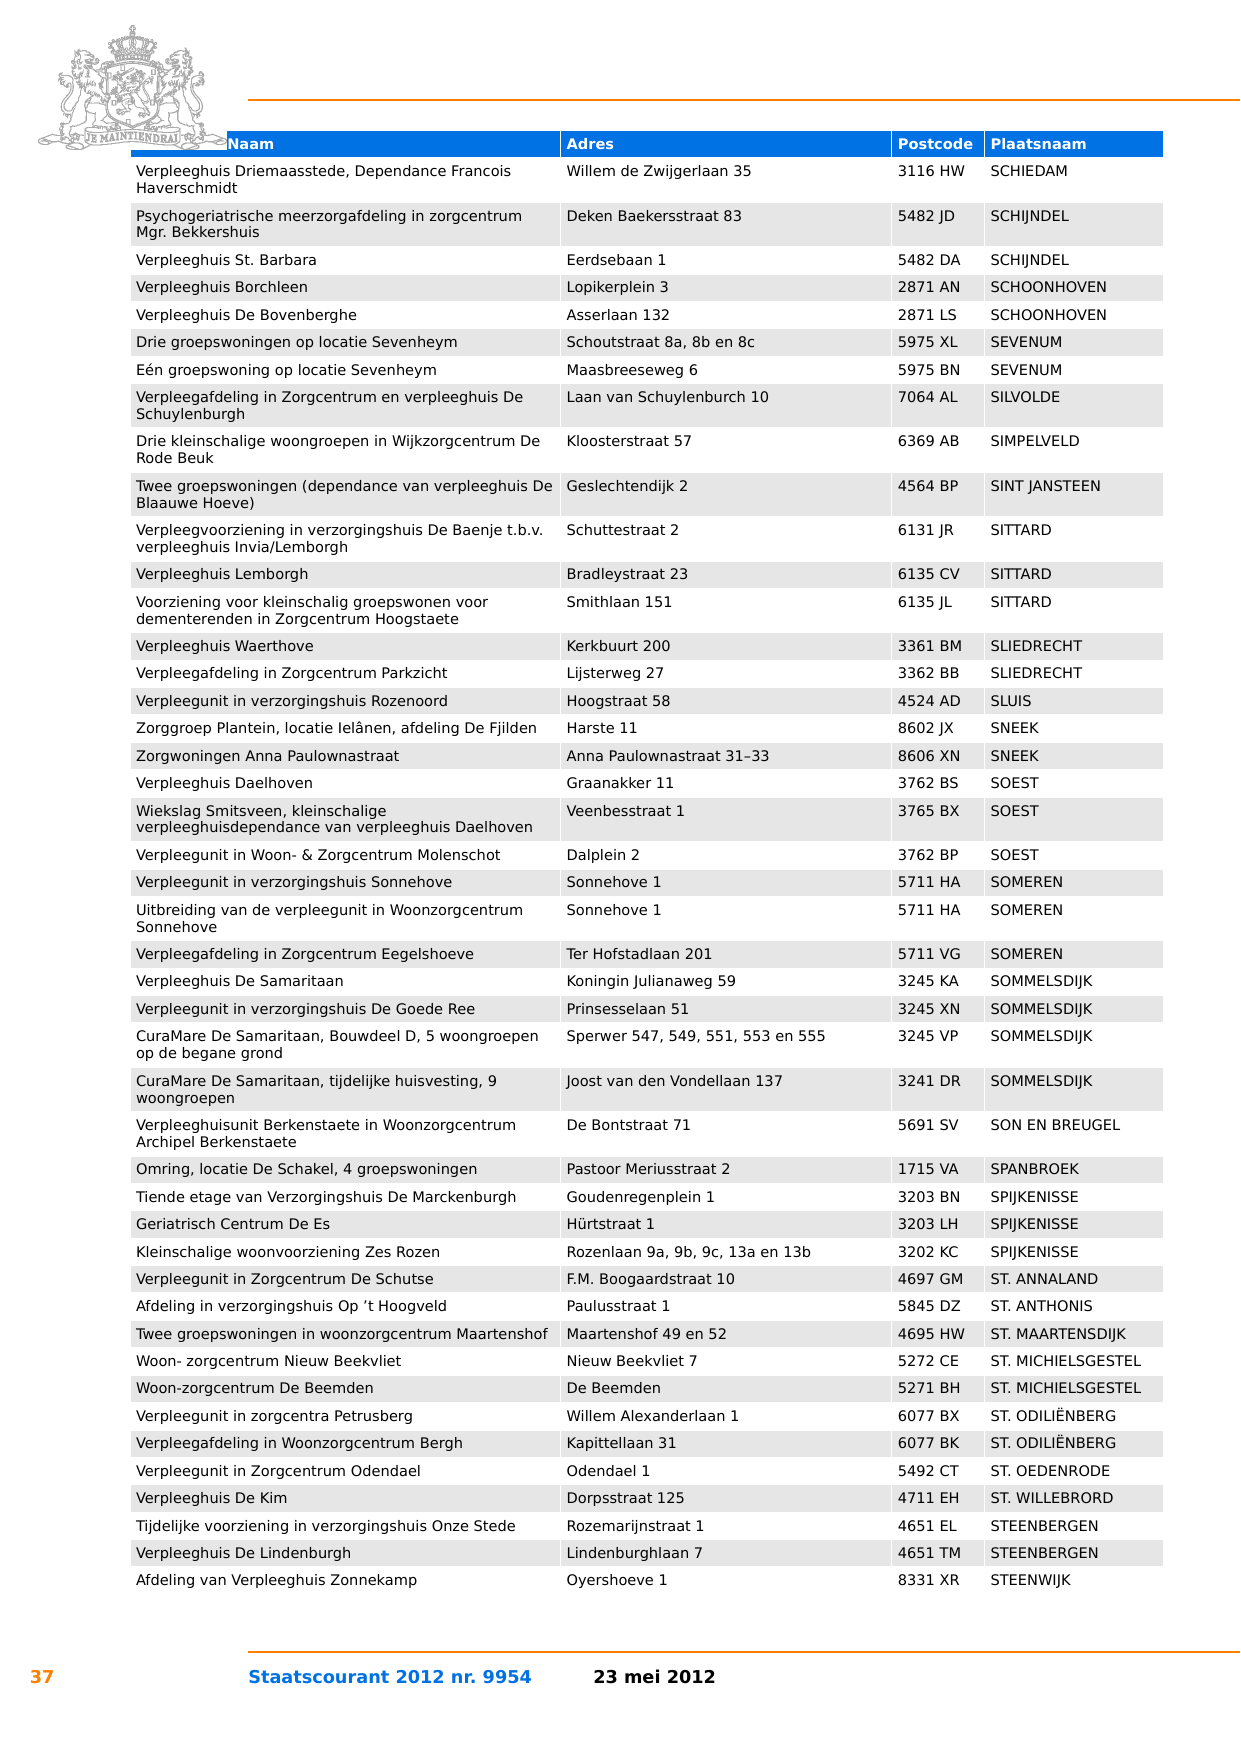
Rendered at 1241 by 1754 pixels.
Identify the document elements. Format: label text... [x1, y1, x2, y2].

table_cell SOMEREN [985, 941, 1163, 968]
table_cell Zorgwoningen Anna Paulownastraat [131, 743, 560, 769]
table_cell SCHIEDAM [985, 158, 1163, 202]
table_cell Geriatrisch Centrum De Es [131, 1211, 560, 1238]
table_cell CuraMare De Samaritaan, Bouwdeel D, 5 woongroepen op de begane grond [131, 1024, 560, 1067]
table_cell SEVENUM [985, 329, 1163, 356]
table_cell Smithlaan 151 [561, 589, 891, 632]
table_cell Verpleeghuis St. Barbara [131, 247, 560, 273]
table_cell SCHOONHOVEN [985, 302, 1163, 328]
table_cell 3765 BX [892, 798, 984, 841]
table_cell 4711 EH [892, 1485, 984, 1512]
table_cell Lindenburghlaan 7 [561, 1540, 891, 1566]
table_cell Omring, locatie De Schakel, 4 groepswoningen [131, 1157, 560, 1183]
table_cell 3245 VP [892, 1024, 984, 1067]
table_cell 3361 BM [892, 633, 984, 660]
table_cell SLIEDRECHT [985, 661, 1163, 687]
table_cell 5482 DA [892, 247, 984, 273]
table_cell Graanakker 11 [561, 770, 891, 797]
table_cell Verpleeghuis Daelhoven [131, 770, 560, 797]
table_cell Goudenregenplein 1 [561, 1184, 891, 1210]
table_cell Tijdelijke voorziening in verzorgingshuis Onze Stede [131, 1513, 560, 1539]
table_cell Zorggroep Plantein, locatie Ielânen, afdeling De Fjilden [131, 716, 560, 742]
picture [38, 25, 227, 150]
table_cell 4651 TM [892, 1540, 984, 1566]
table_cell Verpleegafdeling in Woonzorgcentrum Bergh [131, 1431, 560, 1457]
table_cell 3116 HW [892, 158, 984, 202]
table_cell SLUIS [985, 688, 1163, 714]
table_cell Lopikerplein 3 [561, 275, 891, 301]
table_cell SNEEK [985, 716, 1163, 742]
table_cell Kerkbuurt 200 [561, 633, 891, 660]
table_cell SOMMELSDIJK [985, 969, 1163, 995]
table_cell 2871 AN [892, 275, 984, 301]
table_cell Pastoor Meriusstraat 2 [561, 1157, 891, 1183]
table_cell Veenbesstraat 1 [561, 798, 891, 841]
table_cell 3241 DR [892, 1068, 984, 1111]
table_cell SON EN BREUGEL [985, 1112, 1163, 1156]
table_cell Harste 11 [561, 716, 891, 742]
table_cell SITTARD [985, 517, 1163, 561]
table_cell 6135 JL [892, 589, 984, 632]
table_cell 2871 LS [892, 302, 984, 328]
table_cell Tiende etage van Verzorgingshuis De Marckenburgh [131, 1184, 560, 1210]
table_cell SPIJKENISSE [985, 1239, 1163, 1265]
table_cell 4524 AD [892, 688, 984, 714]
table_cell Verpleegunit in verzorgingshuis De Goede Ree [131, 996, 560, 1022]
table_cell Drie kleinschalige woongroepen in Wijkzorgcentrum De Rode Beuk [131, 429, 560, 472]
table_cell Maasbreeseweg 6 [561, 357, 891, 383]
table_cell 5691 SV [892, 1112, 984, 1156]
table_cell Maartenshof 49 en 52 [561, 1321, 891, 1347]
table_cell SITTARD [985, 589, 1163, 632]
table_cell 3245 KA [892, 969, 984, 995]
table_cell SIMPELVELD [985, 429, 1163, 472]
table_cell Bradleystraat 23 [561, 562, 891, 588]
table_cell Wiekslag Smitsveen, kleinschalige verpleeghuisdependance van verpleeghuis Daelhoven [131, 798, 560, 841]
table_cell 5975 BN [892, 357, 984, 383]
table_cell 6077 BX [892, 1403, 984, 1429]
table_cell Verpleegunit in verzorgingshuis Rozenoord [131, 688, 560, 714]
table_cell Dalplein 2 [561, 842, 891, 868]
table_cell Schuttestraat 2 [561, 517, 891, 561]
table_cell Geslechtendijk 2 [561, 473, 891, 516]
table_cell Joost van den Vondellaan 137 [561, 1068, 891, 1111]
table_cell De Beemden [561, 1376, 891, 1402]
table_cell Verpleegunit in Zorgcentrum De Schutse [131, 1266, 560, 1292]
table_cell 5711 HA [892, 870, 984, 896]
table_cell Willem de Zwijgerlaan 35 [561, 158, 891, 202]
table_cell ST. ANTHONIS [985, 1294, 1163, 1320]
table_cell CuraMare De Samaritaan, tijdelijke huisvesting, 9 woongroepen [131, 1068, 560, 1111]
table_cell STEENWIJK [985, 1568, 1163, 1594]
table_cell Psychogeriatrische meerzorgafdeling in zorgcentrum Mgr. Bekkershuis [131, 203, 560, 246]
table_cell Verpleeghuis De Lindenburgh [131, 1540, 560, 1566]
table_cell Rozemarijnstraat 1 [561, 1513, 891, 1539]
table_cell SCHIJNDEL [985, 247, 1163, 273]
table_cell ST. ANNALAND [985, 1266, 1163, 1292]
table_cell 8606 XN [892, 743, 984, 769]
table_cell Verpleeghuis De Bovenberghe [131, 302, 560, 328]
table_cell STEENBERGEN [985, 1540, 1163, 1566]
table_header Naam [131, 131, 560, 157]
table_cell SCHOONHOVEN [985, 275, 1163, 301]
table_cell Paulusstraat 1 [561, 1294, 891, 1320]
table_cell Ter Hofstadlaan 201 [561, 941, 891, 968]
table_cell SOMMELSDIJK [985, 1024, 1163, 1067]
table_cell Woon-zorgcentrum De Beemden [131, 1376, 560, 1402]
table_cell 6369 AB [892, 429, 984, 472]
table_cell 1715 VA [892, 1157, 984, 1183]
table_cell 3203 LH [892, 1211, 984, 1238]
table_cell Kapittellaan 31 [561, 1431, 891, 1457]
table_cell Verpleegafdeling in Zorgcentrum en verpleeghuis De Schuylenburgh [131, 384, 560, 427]
table_cell Verpleeghuis Borchleen [131, 275, 560, 301]
table_cell 5711 VG [892, 941, 984, 968]
table_cell SILVOLDE [985, 384, 1163, 427]
table_header Adres [561, 131, 891, 157]
table_cell SOEST [985, 798, 1163, 841]
table_cell Verpleegunit in zorgcentra Petrusberg [131, 1403, 560, 1429]
table_cell Verpleegvoorziening in verzorgingshuis De Baenje t.b.v. verpleeghuis Invia/Lemborgh [131, 517, 560, 561]
table_cell Sperwer 547, 549, 551, 553 en 555 [561, 1024, 891, 1067]
table_cell Prinsesselaan 51 [561, 996, 891, 1022]
table_cell ST. ODILIËNBERG [985, 1431, 1163, 1457]
table_cell SNEEK [985, 743, 1163, 769]
table_cell Afdeling in verzorgingshuis Op ’t Hoogveld [131, 1294, 560, 1320]
table_cell 5271 BH [892, 1376, 984, 1402]
table_cell Kleinschalige woonvoorziening Zes Rozen [131, 1239, 560, 1265]
table_cell 6077 BK [892, 1431, 984, 1457]
table_cell SINT JANSTEEN [985, 473, 1163, 516]
table_cell ST. OEDENRODE [985, 1458, 1163, 1484]
table_cell Woon- zorgcentrum Nieuw Beekvliet [131, 1348, 560, 1375]
table_cell Verpleegunit in verzorgingshuis Sonnehove [131, 870, 560, 896]
table_cell Dorpsstraat 125 [561, 1485, 891, 1512]
table_cell Verpleeghuis Lemborgh [131, 562, 560, 588]
table_cell Verpleegunit in Woon- & Zorgcentrum Molenschot [131, 842, 560, 868]
table_cell Oyershoeve 1 [561, 1568, 891, 1594]
table_cell 6135 CV [892, 562, 984, 588]
table_cell ST. ODILIËNBERG [985, 1403, 1163, 1429]
table_cell Anna Paulownastraat 31–33 [561, 743, 891, 769]
table_cell Asserlaan 132 [561, 302, 891, 328]
table_cell SCHIJNDEL [985, 203, 1163, 246]
table_cell Verpleegafdeling in Zorgcentrum Parkzicht [131, 661, 560, 687]
table_cell Verpleegafdeling in Zorgcentrum Eegelshoeve [131, 941, 560, 968]
table_cell SOMMELSDIJK [985, 1068, 1163, 1111]
table_cell Rozenlaan 9a, 9b, 9c, 13a en 13b [561, 1239, 891, 1265]
table_cell De Bontstraat 71 [561, 1112, 891, 1156]
table_cell Drie groepswoningen op locatie Sevenheym [131, 329, 560, 356]
table_cell Verpleeghuis Driemaasstede, Dependance Francois Haverschmidt [131, 158, 560, 202]
table_cell SOMEREN [985, 870, 1163, 896]
table_cell Uitbreiding van de verpleegunit in Woonzorgcentrum Sonnehove [131, 897, 560, 940]
table_cell 3362 BB [892, 661, 984, 687]
table_cell Twee groepswoningen (dependance van verpleeghuis De Blaauwe Hoeve) [131, 473, 560, 516]
table_cell 8331 XR [892, 1568, 984, 1594]
table_cell 5975 XL [892, 329, 984, 356]
table_header Plaatsnaam [985, 131, 1163, 157]
table_cell 5492 CT [892, 1458, 984, 1484]
table_header Postcode [892, 131, 984, 157]
table_cell 3203 BN [892, 1184, 984, 1210]
table_cell 7064 AL [892, 384, 984, 427]
table_cell Verpleeghuis De Kim [131, 1485, 560, 1512]
table_cell 3762 BS [892, 770, 984, 797]
table_cell Nieuw Beekvliet 7 [561, 1348, 891, 1375]
table_cell Twee groepswoningen in woonzorgcentrum Maartenshof [131, 1321, 560, 1347]
table_cell Hoogstraat 58 [561, 688, 891, 714]
table_cell ST. WILLEBRORD [985, 1485, 1163, 1512]
table_cell Schoutstraat 8a, 8b en 8c [561, 329, 891, 356]
table_cell 5482 JD [892, 203, 984, 246]
table_cell STEENBERGEN [985, 1513, 1163, 1539]
table_cell Sonnehove 1 [561, 897, 891, 940]
table_cell 3202 KC [892, 1239, 984, 1265]
table_cell SPIJKENISSE [985, 1184, 1163, 1210]
table_cell Eén groepswoning op locatie Sevenheym [131, 357, 560, 383]
table_cell F.M. Boogaardstraat 10 [561, 1266, 891, 1292]
table_cell SOMMELSDIJK [985, 996, 1163, 1022]
table_cell Verpleeghuisunit Berkenstaete in Woonzorgcentrum Archipel Berkenstaete [131, 1112, 560, 1156]
table_cell Sonnehove 1 [561, 870, 891, 896]
table_cell Lijsterweg 27 [561, 661, 891, 687]
table_cell SITTARD [985, 562, 1163, 588]
table_cell 5845 DZ [892, 1294, 984, 1320]
table_cell Eerdsebaan 1 [561, 247, 891, 273]
table_cell 3762 BP [892, 842, 984, 868]
table_cell SPIJKENISSE [985, 1211, 1163, 1238]
table_cell 6131 JR [892, 517, 984, 561]
table_cell ST. MAARTENSDIJK [985, 1321, 1163, 1347]
table_cell SLIEDRECHT [985, 633, 1163, 660]
table_cell 4695 HW [892, 1321, 984, 1347]
table_cell 5711 HA [892, 897, 984, 940]
table_cell SEVENUM [985, 357, 1163, 383]
table_cell SOEST [985, 842, 1163, 868]
table_cell Koningin Julianaweg 59 [561, 969, 891, 995]
table_cell ST. MICHIELSGESTEL [985, 1376, 1163, 1402]
table_cell 4651 EL [892, 1513, 984, 1539]
table_cell Verpleeghuis Waerthove [131, 633, 560, 660]
table_cell Deken Baekersstraat 83 [561, 203, 891, 246]
table_cell 8602 JX [892, 716, 984, 742]
table_cell 3245 XN [892, 996, 984, 1022]
table_cell SPANBROEK [985, 1157, 1163, 1183]
table_cell Afdeling van Verpleeghuis Zonnekamp [131, 1568, 560, 1594]
table_cell 4697 GM [892, 1266, 984, 1292]
table_cell 4564 BP [892, 473, 984, 516]
table_cell Voorziening voor kleinschalig groepswonen voor dementerenden in Zorgcentrum Hoogstaete [131, 589, 560, 632]
table_cell 5272 CE [892, 1348, 984, 1375]
table_cell Verpleegunit in Zorgcentrum Odendael [131, 1458, 560, 1484]
table_cell Hürtstraat 1 [561, 1211, 891, 1238]
table_cell SOMEREN [985, 897, 1163, 940]
table_cell Willem Alexanderlaan 1 [561, 1403, 891, 1429]
table_cell Kloosterstraat 57 [561, 429, 891, 472]
table_cell ST. MICHIELSGESTEL [985, 1348, 1163, 1375]
table_cell Verpleeghuis De Samaritaan [131, 969, 560, 995]
table_cell SOEST [985, 770, 1163, 797]
table_cell Laan van Schuylenburch 10 [561, 384, 891, 427]
table_cell Odendael 1 [561, 1458, 891, 1484]
